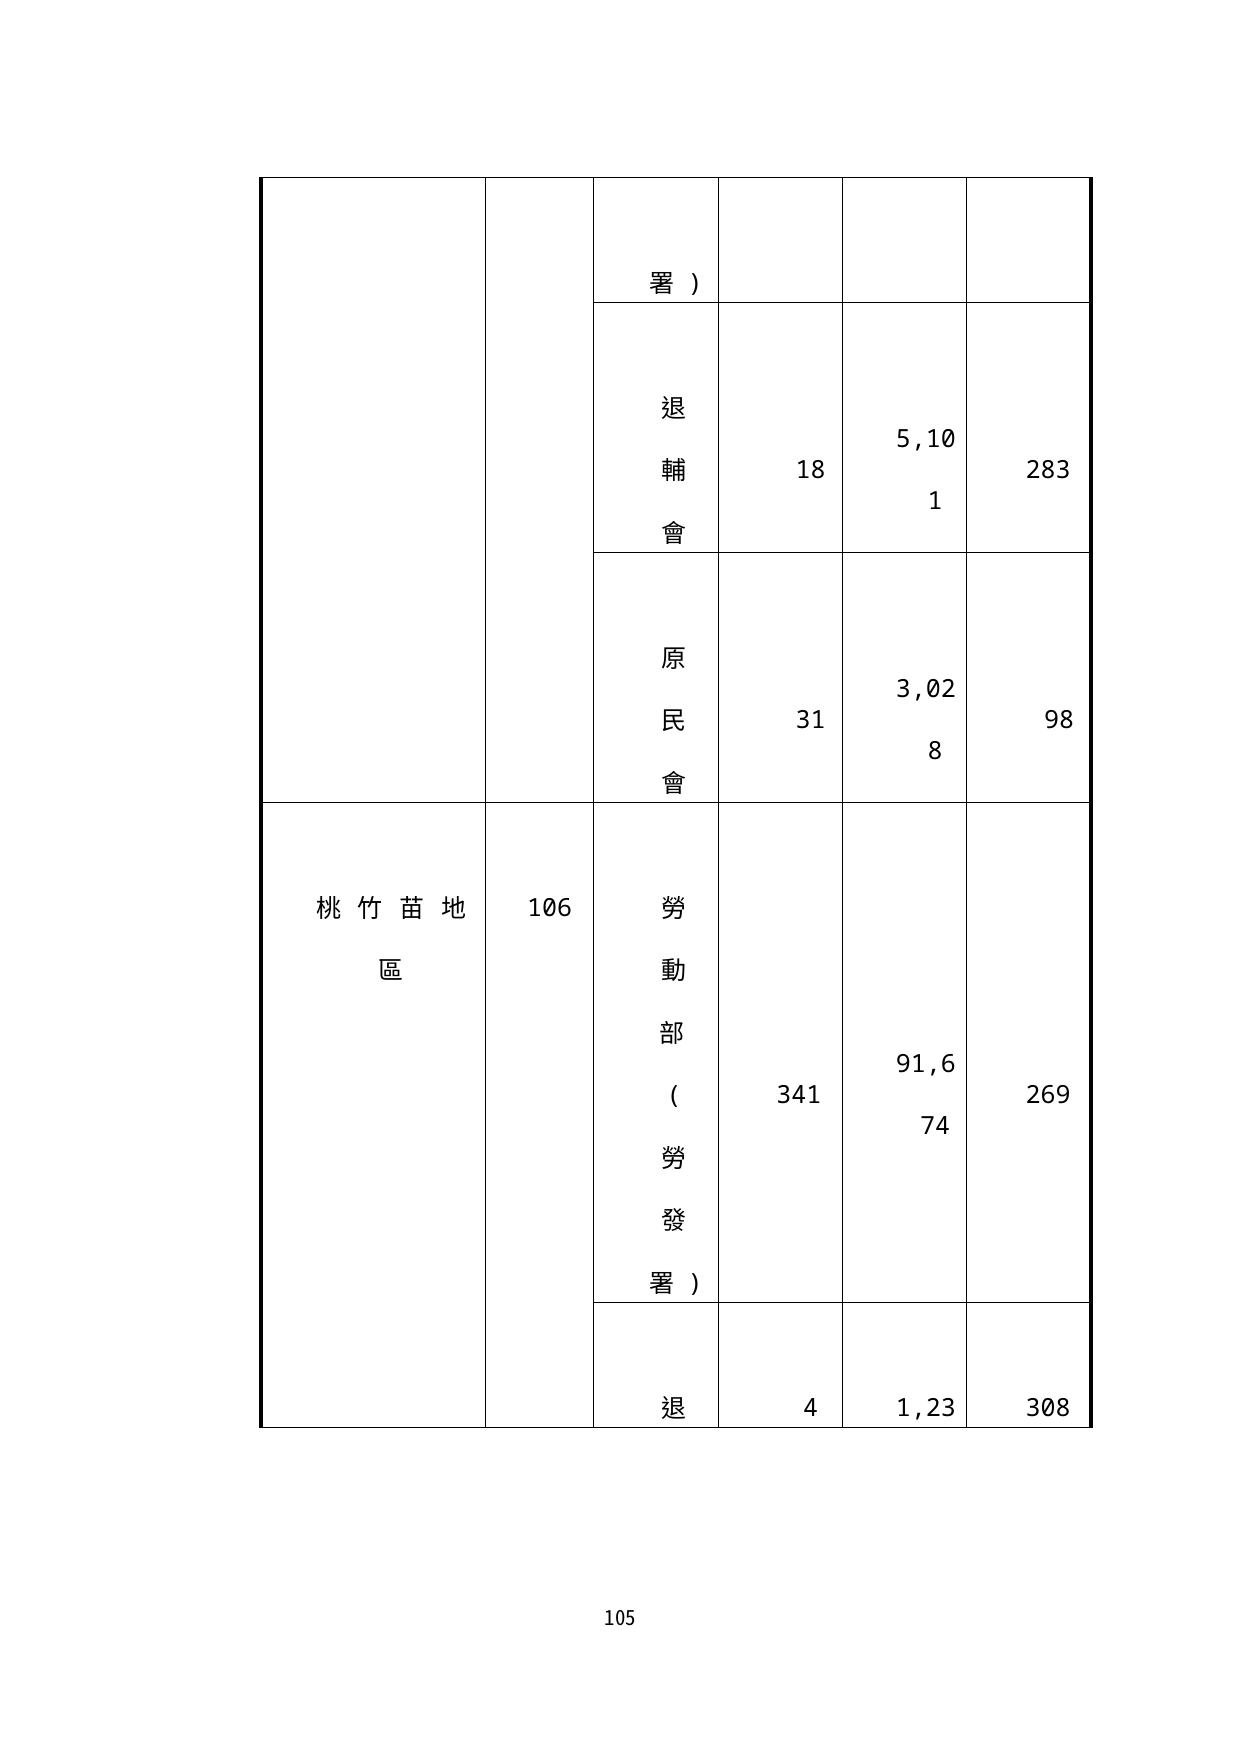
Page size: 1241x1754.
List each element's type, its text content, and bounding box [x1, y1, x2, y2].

table_cell 283 [967, 303, 1089, 552]
table_cell 98 [967, 553, 1089, 802]
table_cell 3,028 [843, 553, 966, 802]
table_cell 5,101 [843, 303, 966, 552]
table_cell 1,23 [843, 1303, 966, 1427]
table_cell 18 [719, 303, 842, 552]
table_cell [967, 178, 1089, 302]
table_cell 署) [594, 178, 718, 302]
table_cell 勞動部(勞發署) [594, 803, 718, 1302]
table_cell 269 [967, 803, 1089, 1302]
table_cell 341 [719, 803, 842, 1302]
table_cell [263, 178, 485, 802]
table_cell 31 [719, 553, 842, 802]
table_cell 桃竹苗地區 [263, 803, 485, 1427]
table_cell [843, 178, 966, 302]
table_cell [486, 178, 593, 802]
table_cell 308 [967, 1303, 1089, 1427]
table_cell 退輔會 [594, 303, 718, 552]
table_cell 原民會 [594, 553, 718, 802]
table_cell 91,674 [843, 803, 966, 1302]
table_cell 退 [594, 1303, 718, 1427]
table_cell 4 [719, 1303, 842, 1427]
table_cell 106 [486, 803, 593, 1427]
table_cell [719, 178, 842, 302]
